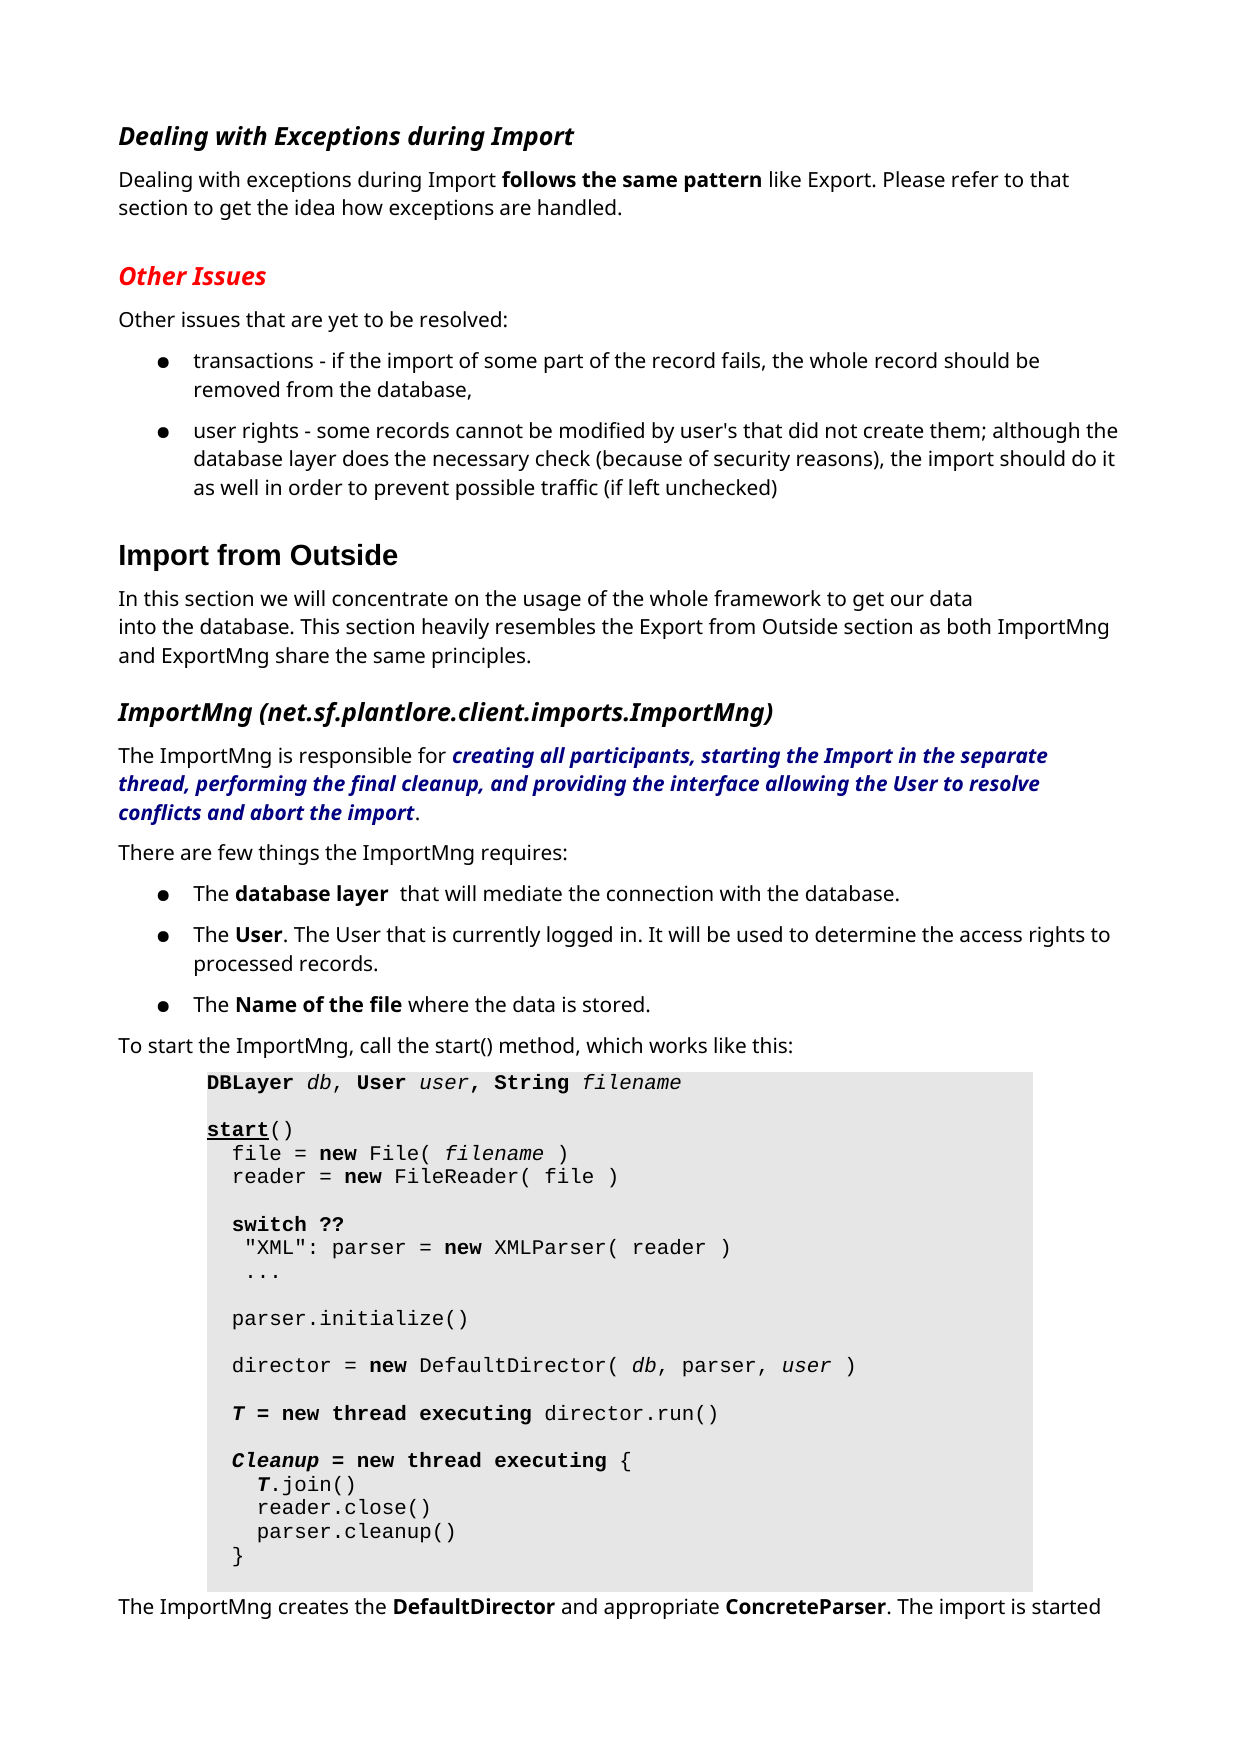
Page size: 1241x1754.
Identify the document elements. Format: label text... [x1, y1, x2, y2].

text director = new DefaultDirector( db, parser, user ) [207, 1355, 1033, 1379]
subtitle Import from Outside [118, 539, 1122, 571]
text parser.initialize() [207, 1308, 1033, 1332]
text T = new thread executing director.run() [207, 1403, 1033, 1426]
text reader = new FileReader( file ) [207, 1166, 1033, 1190]
text parser.cleanup() [207, 1521, 1033, 1544]
text There are few things the ImportMng requires: [118, 838, 1122, 867]
text T.join() [207, 1474, 1033, 1497]
list transactions - if the import of some part of the record fails, the whole record should be removed from the database, [156, 347, 1122, 403]
text start() [207, 1119, 1033, 1143]
subtitle Other Issues [118, 259, 1122, 293]
list user rights - some records cannot be modified by user's that did not create them; although the database layer does the necessary check (because of security reasons), the import should do it as well in order to prevent possible traffic (if left unchecked) [156, 416, 1122, 501]
text Cleanup = new thread executing { [207, 1450, 1033, 1474]
list The User. The User that is currently logged in. It will be used to determine the access rights to processed records. [156, 920, 1122, 977]
text ... [207, 1261, 1033, 1284]
text To start the ImportMng, call the start() method, which works like this: [118, 1031, 1122, 1059]
text switch ?? [207, 1213, 1033, 1237]
text In this section we will concentrate on the usage of the whole framework to get our data [118, 584, 1122, 612]
text file = new File( filename ) [207, 1143, 1033, 1166]
text The ImportMng is responsible for creating all participants, starting the Import in the separate thread, performing the final cleanup, and providing the interface allowing the User to resolve conflicts and abort the import. [118, 741, 1122, 826]
text "XML": parser = new XMLParser( reader ) [207, 1237, 1033, 1261]
text reader.close() [207, 1497, 1033, 1521]
subtitle ImportMng (net.sf.plantlore.client.imports.ImportMng) [118, 694, 1122, 728]
subtitle Dealing with Exceptions during Import [118, 118, 1122, 152]
text DBLayer db, User user, String filename [207, 1072, 1033, 1095]
list The database layer that will mediate the connection with the database. [156, 879, 1122, 908]
text } [207, 1544, 1033, 1568]
list The Name of the file where the data is stored. [156, 990, 1122, 1018]
text into the database. This section heavily resembles the Export from Outside section as both ImportMng and ExportMng share the same principles. [118, 612, 1122, 669]
text The ImportMng creates the DefaultDirector and appropriate ConcreteParser. The import is started [118, 1592, 1122, 1620]
text Other issues that are yet to be resolved: [118, 306, 1122, 334]
text Dealing with exceptions during Import follows the same pattern like Export. Please refer to that section to get the idea how exceptions are handled. [118, 165, 1122, 222]
